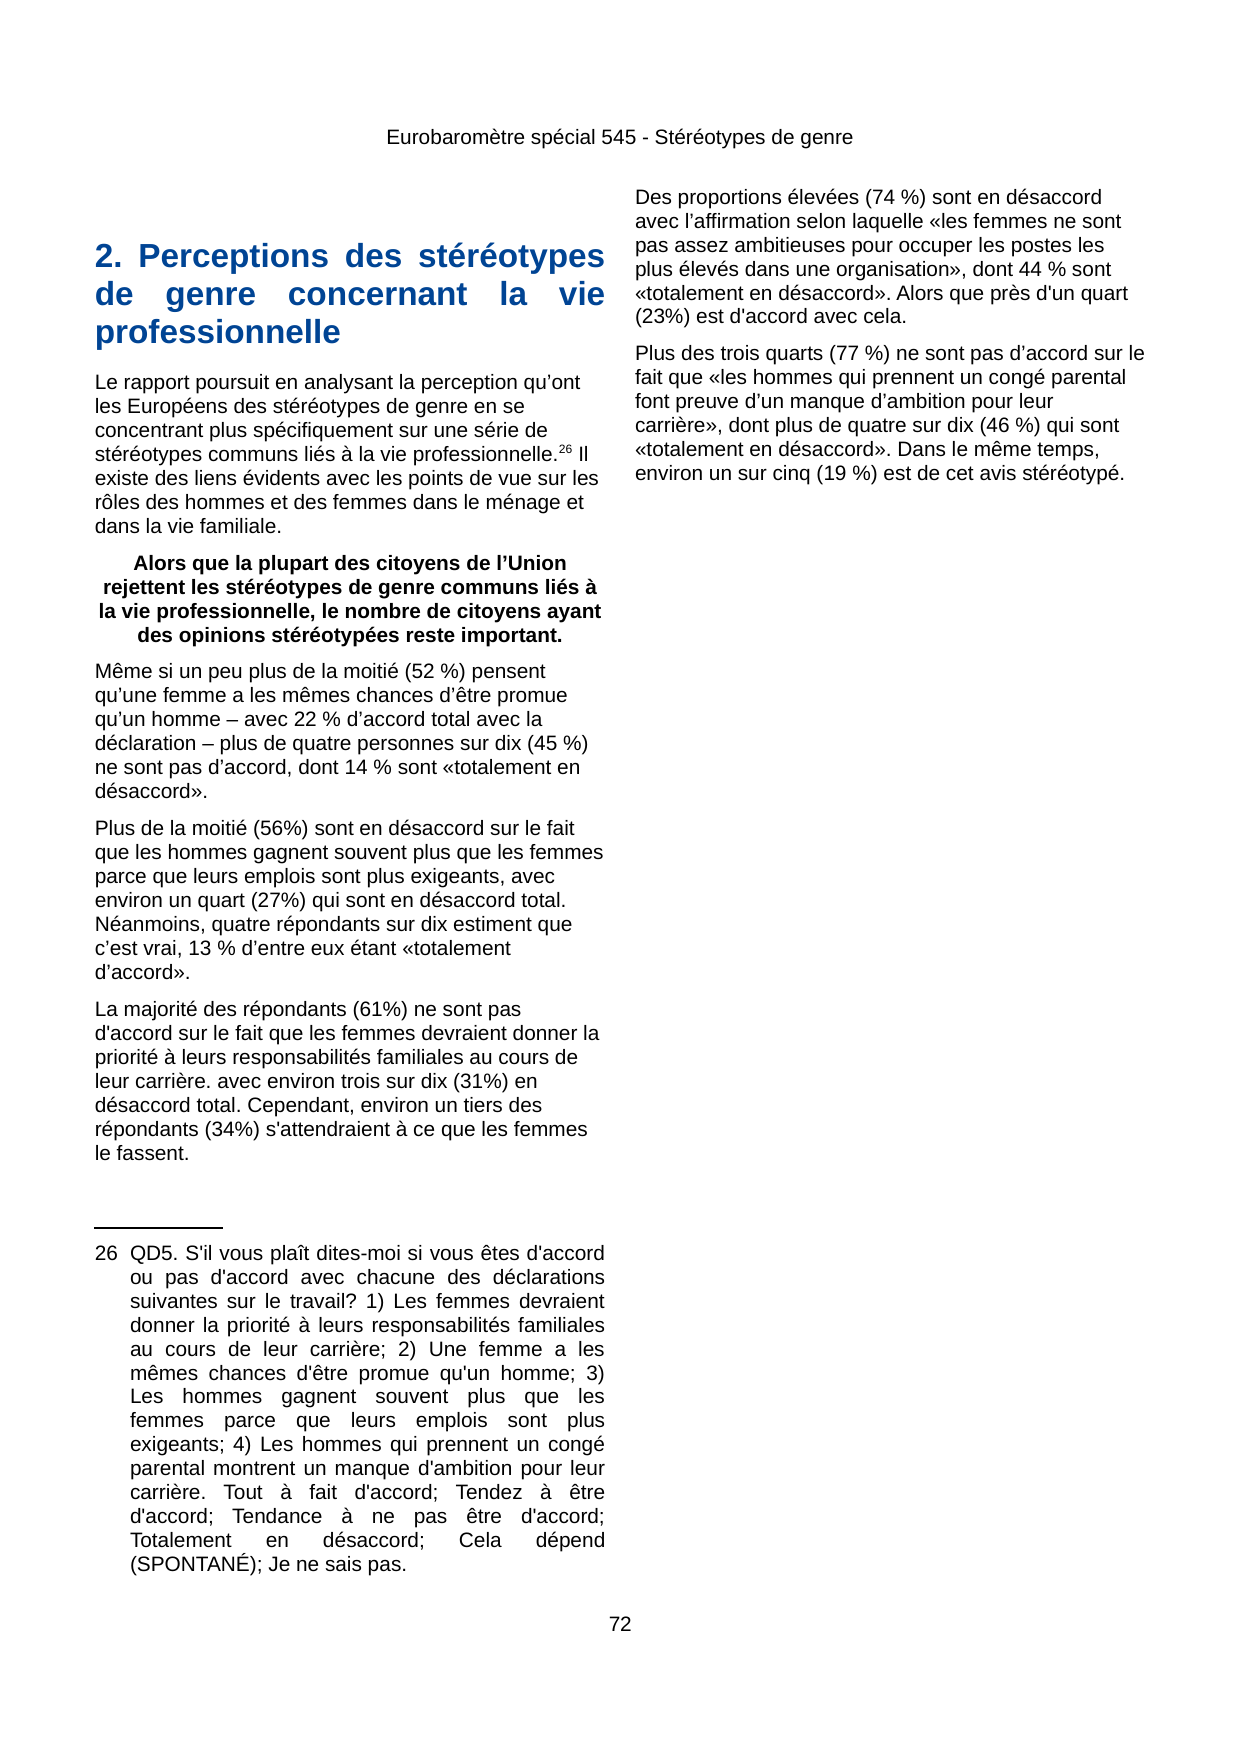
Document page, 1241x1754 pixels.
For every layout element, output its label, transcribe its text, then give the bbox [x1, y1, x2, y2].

text Des proportions élevées (74 %) sont en désaccord avec l’affirmation selon laquelle «les femmes ne sont pas assez ambitieuses pour occuper les postes les plus élevés dans une organisation», dont 44 % sont «totalement en désaccord». Alors que près d'un quart (23%) est d'accord avec cela. [635, 184, 1146, 328]
subtitle 2. Perceptions des stéréotypes de genre concernant la vie professionnelle [94, 236, 605, 351]
text Plus des trois quarts (77 %) ne sont pas d’accord sur le fait que «les hommes qui prennent un congé parental font preuve d’un manque d’ambition pour leur carrière», dont plus de quatre sur dix (46 %) qui sont «totalement en désaccord». Dans le même temps, environ un sur cinq (19 %) est de cet avis stéréotypé. [635, 341, 1146, 485]
text Même si un peu plus de la moitié (52 %) pensent qu’une femme a les mêmes chances d’être promue qu’un homme – avec 22 % d’accord total avec la déclaration – plus de quatre personnes sur dix (45 %) ne sont pas d’accord, dont 14 % sont «totalement en désaccord». [94, 659, 605, 803]
text La majorité des répondants (61%) ne sont pas d'accord sur le fait que les femmes devraient donner la priorité à leurs responsabilités familiales au cours de leur carrière. avec environ trois sur dix (31%) en désaccord total. Cependant, environ un tiers des répondants (34%) s'attendraient à ce que les femmes le fassent. [94, 997, 605, 1164]
text Le rapport poursuit en analysant la perception qu’ont les Européens des stéréotypes de genre en se concentrant plus spécifiquement sur une série de stéréotypes communs liés à la vie professionnelle. Il existe des liens évidents avec les points de vue sur les rôles des hommes et des femmes dans le ménage et dans la vie familiale. [94, 370, 605, 538]
text QD5. S'il vous plaît dites-moi si vous êtes d'accord ou pas d'accord avec chacune des déclarations suivantes sur le travail? 1) Les femmes devraient donner la priorité à leurs responsabilités familiales au cours de leur carrière; 2) Une femme a les mêmes chances d'être promue qu'un homme; 3) Les hommes gagnent souvent plus que les femmes parce que leurs emplois sont plus exigeants; 4) Les hommes qui prennent un congé parental montrent un manque d'ambition pour leur carrière. Tout à fait d'accord; Tendez à être d'accord; Tendance à ne pas être d'accord; Totalement en désaccord; Cela dépend (SPONTANÉ); Je ne sais pas. [94, 1241, 605, 1576]
text Plus de la moitié (56%) sont en désaccord sur le fait que les hommes gagnent souvent plus que les femmes parce que leurs emplois sont plus exigeants, avec environ un quart (27%) qui sont en désaccord total. Néanmoins, quatre répondants sur dix estiment que c’est vrai, 13 % d’entre eux étant «totalement d’accord». [94, 816, 605, 984]
text Alors que la plupart des citoyens de l’Union rejettent les stéréotypes de genre communs liés à la vie professionnelle, le nombre de citoyens ayant des opinions stéréotypées reste important. [94, 551, 605, 646]
